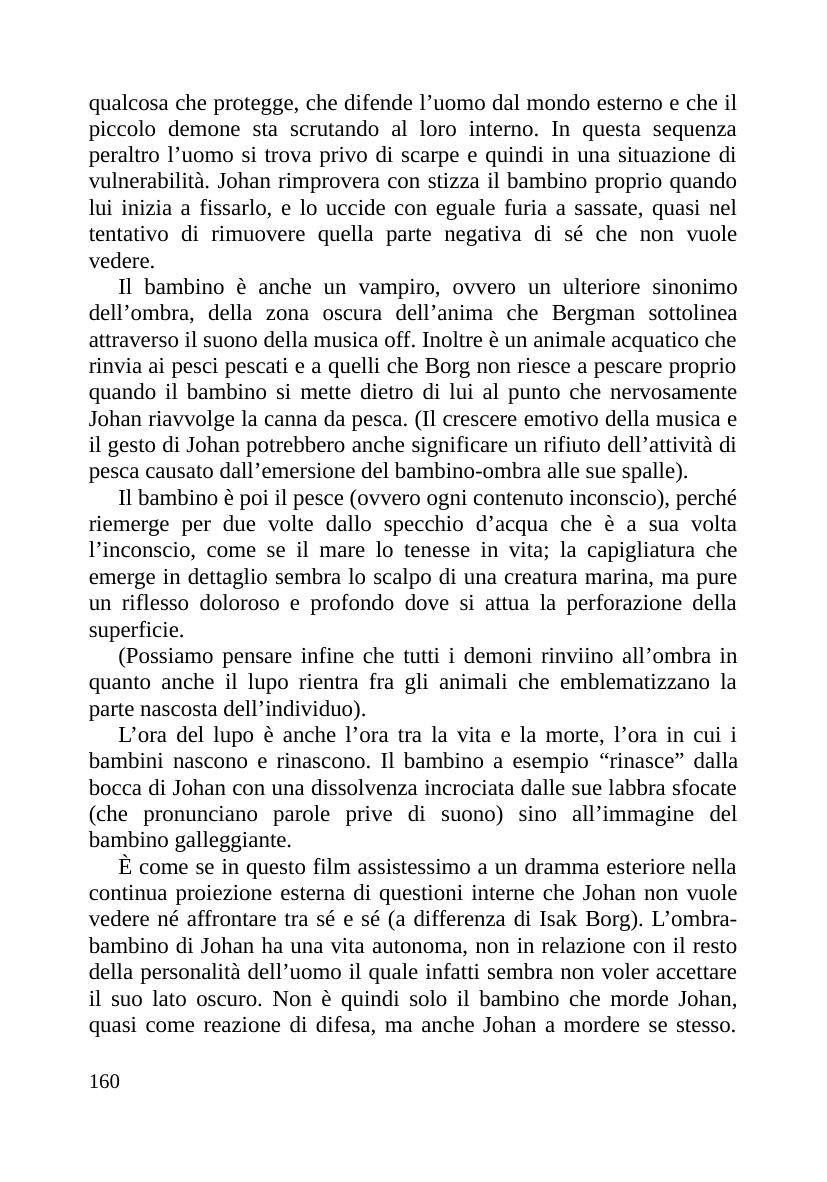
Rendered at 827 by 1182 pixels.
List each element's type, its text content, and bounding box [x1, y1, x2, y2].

text Il bambino è poi il pesce (ovvero ogni contenuto inconscio), perché riemerge per due volte dallo specchio d’acqua che è a sua volta l’inconscio, come se il mare lo tenesse in vita; la capigliatura che emerge in dettaglio sembra lo scalpo di una creatura marina, ma pure un riflesso doloroso e profondo dove si attua la perforazione della superficie. [88, 484, 738, 642]
text qualcosa che protegge, che difende l’uomo dal mondo esterno e che il piccolo demone sta scrutando al loro interno. In questa sequenza peraltro l’uomo si trova privo di scarpe e quindi in una situazione di vulnerabilità. Johan rimprovera con stizza il bambino proprio quando lui inizia a fissarlo, e lo uccide con eguale furia a sassate, quasi nel tentativo di rimuovere quella parte negativa di sé che non vuole vedere. [88, 88, 738, 273]
text Il bambino è anche un vampiro, ovvero un ulteriore sinonimo dell’ombra, della zona oscura dell’anima che Bergman sottolinea attraverso il suono della musica off. Inoltre è un animale acquatico che rinvia ai pesci pescati e a quelli che Borg non riesce a pescare proprio quando il bambino si mette dietro di lui al punto che nervosamente Johan riavvolge la canna da pesca. (Il crescere emotivo della musica e il gesto di Johan potrebbero anche significare un rifiuto dell’attività di pesca causato dall’emersione del bambino-ombra alle sue spalle). [88, 273, 738, 484]
text È come se in questo film assistessimo a un dramma esteriore nella continua proiezione esterna di questioni interne che Johan non vuole vedere né affrontare tra sé e sé (a differenza di Isak Borg). L’ombra-bambino di Johan ha una vita autonoma, non in relazione con il resto della personalità dell’uomo il quale infatti sembra non voler accettare il suo lato oscuro. Non è quindi solo il bambino che morde Johan, quasi come reazione di difesa, ma anche Johan a mordere se stesso. [88, 853, 738, 1037]
text L’ora del lupo è anche l’ora tra la vita e la morte, l’ora in cui i bambini nascono e rinascono. Il bambino a esempio “rinasce” dalla bocca di Johan con una dissolvenza incrociata dalle sue labbra sfocate (che pronunciano parole prive di suono) sino all’immagine del bambino galleggiante. [88, 721, 738, 853]
text (Possiamo pensare infine che tutti i demoni rinviino all’ombra in quanto anche il lupo rientra fra gli animali che emblematizzano la parte nascosta dell’individuo). [88, 642, 738, 721]
